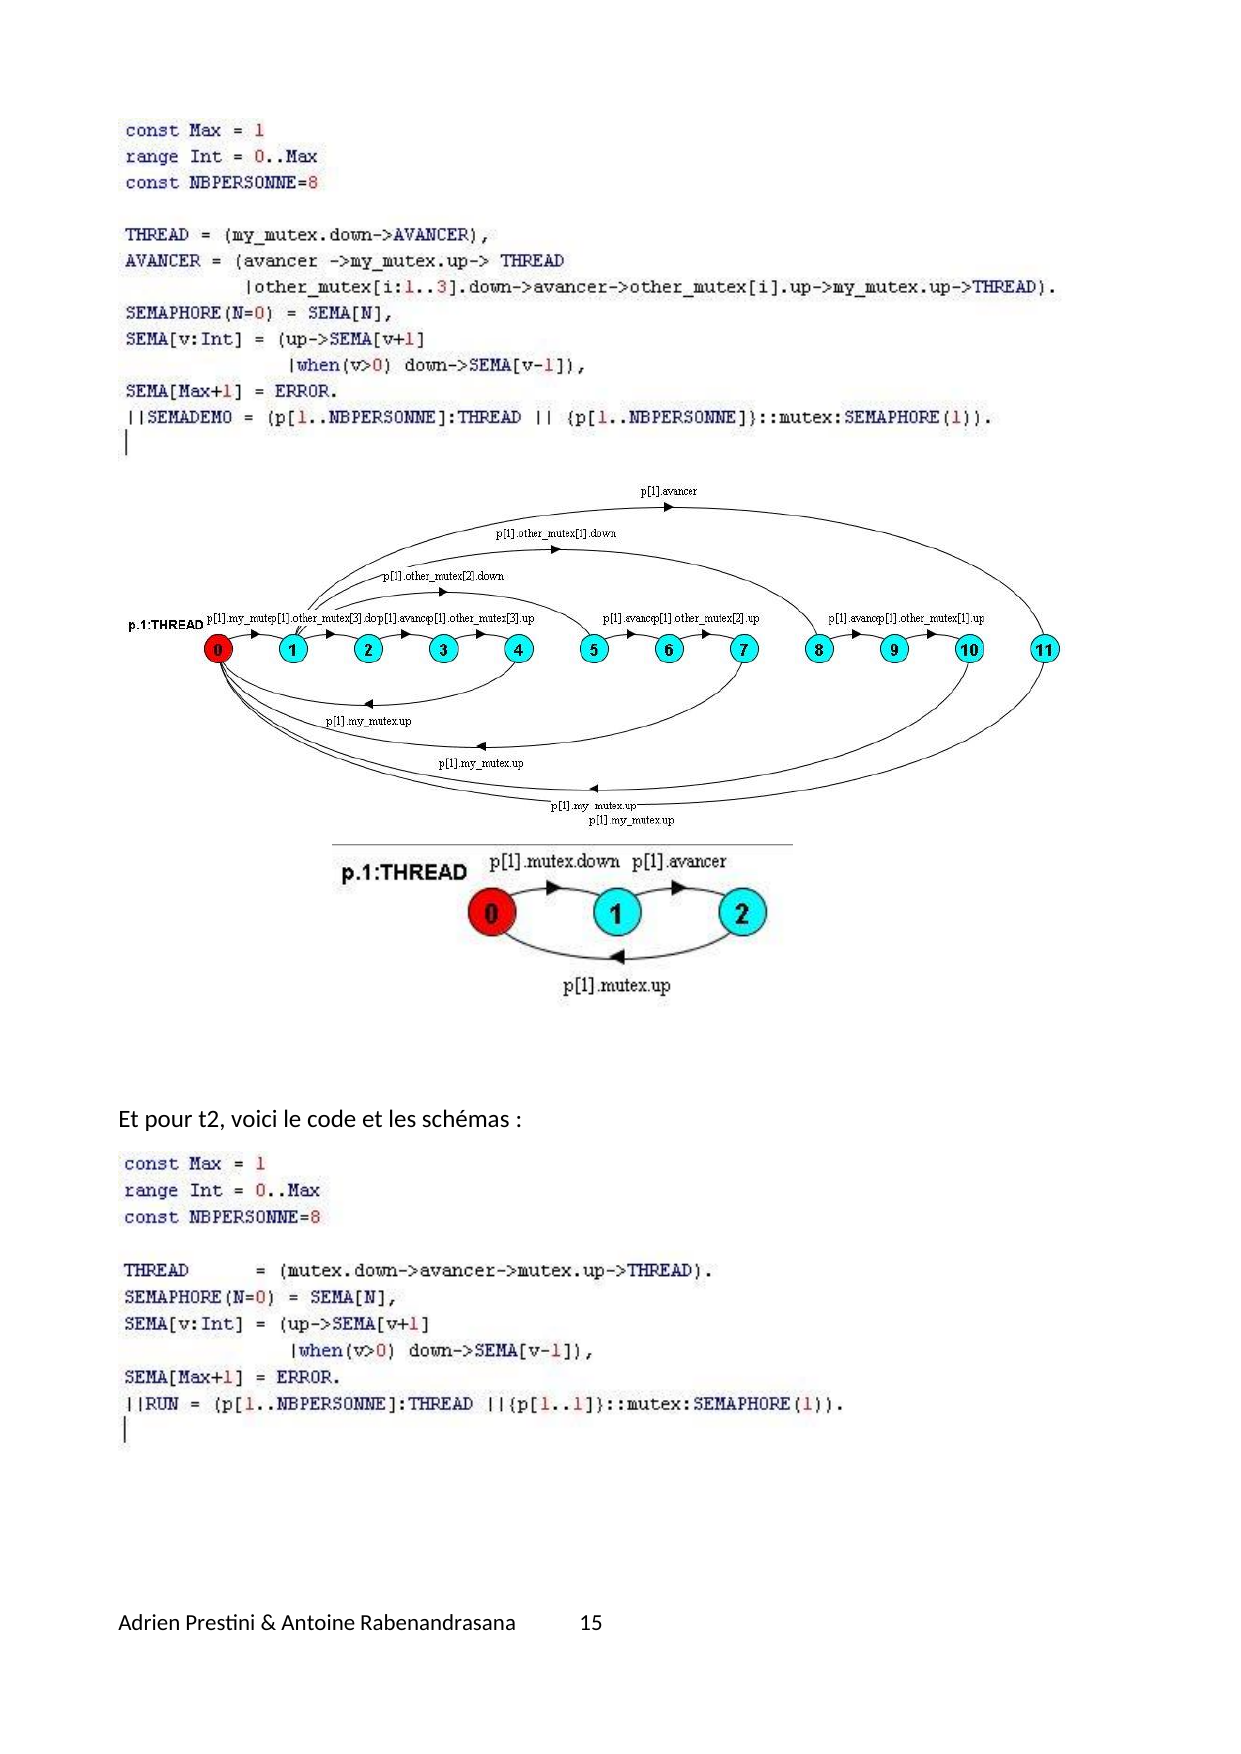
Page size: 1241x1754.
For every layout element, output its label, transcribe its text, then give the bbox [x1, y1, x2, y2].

text Et pour t2, voici le code et les schémas : [118, 1103, 1122, 1133]
picture [118, 1151, 876, 1476]
picture [118, 118, 1123, 1034]
